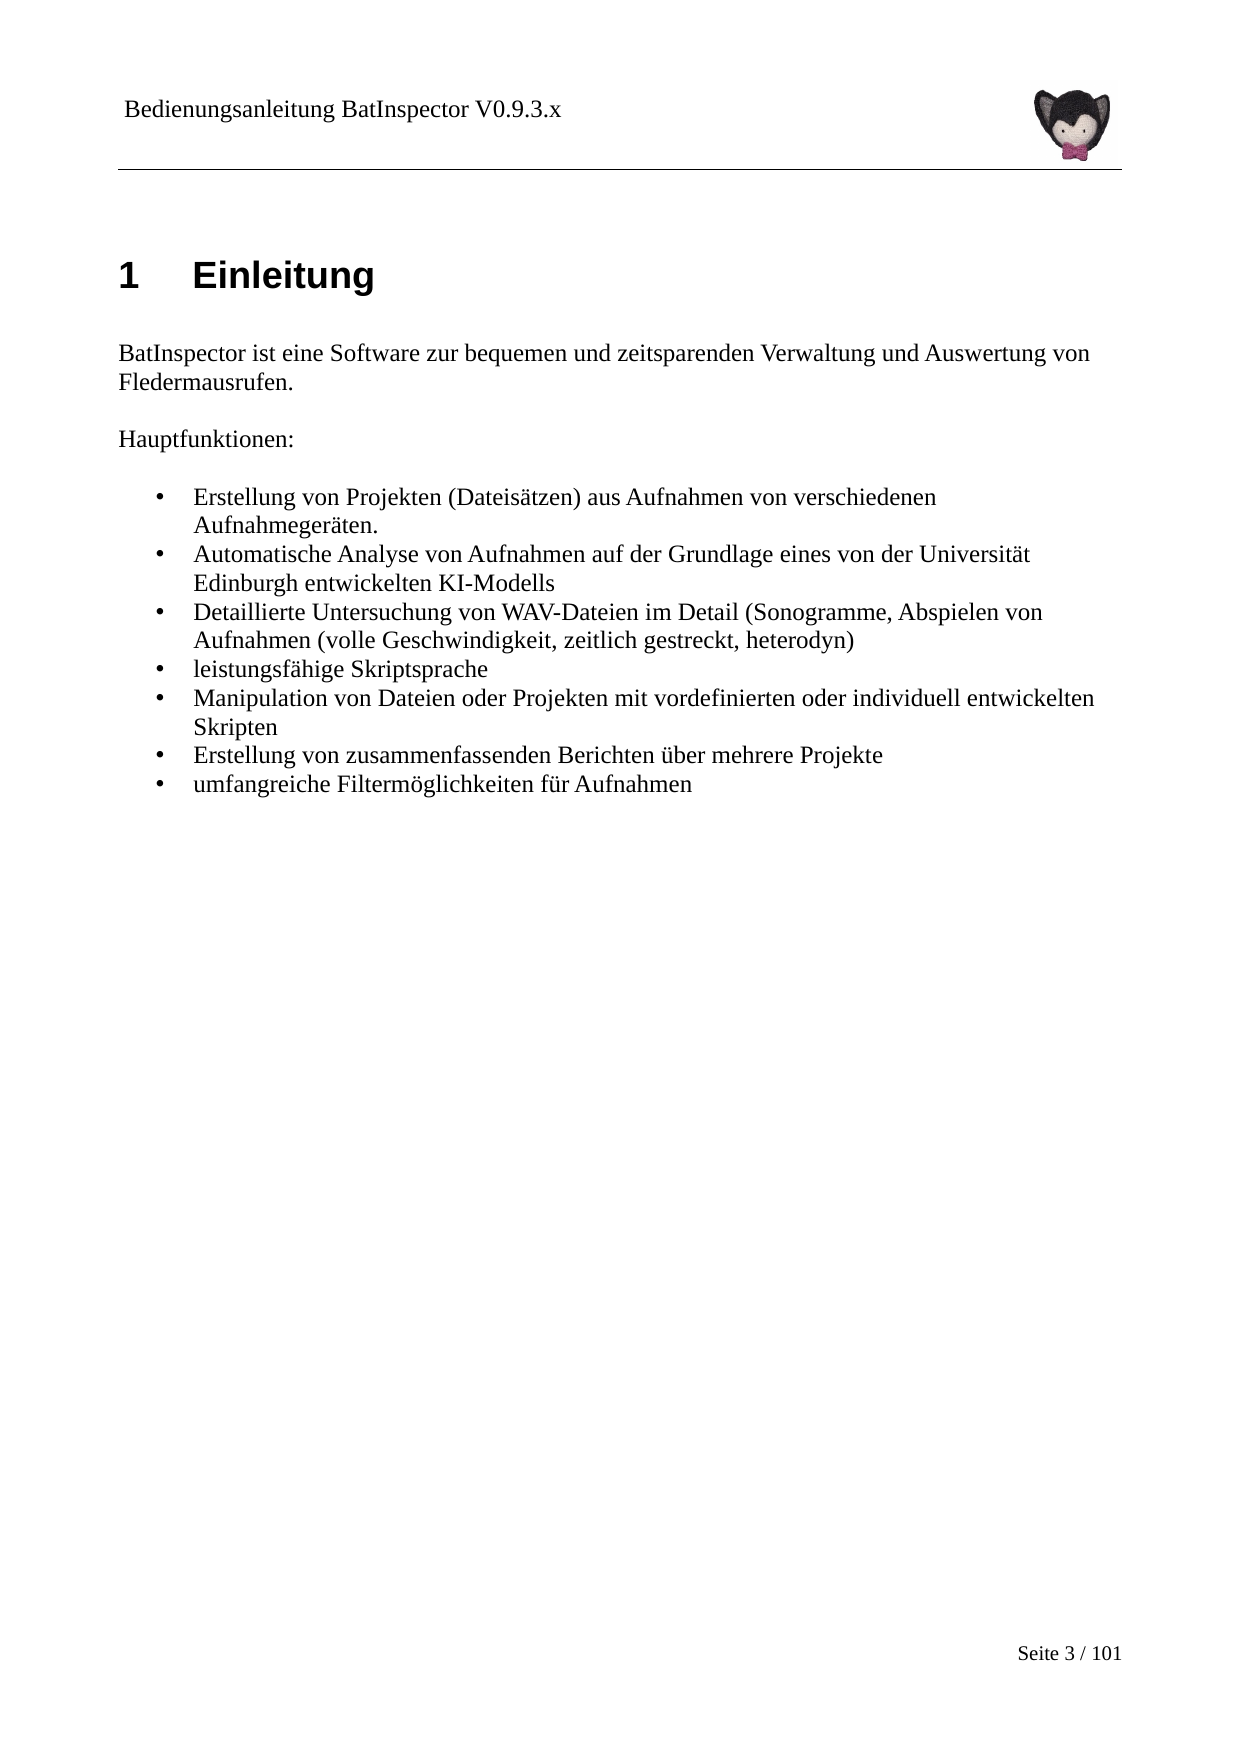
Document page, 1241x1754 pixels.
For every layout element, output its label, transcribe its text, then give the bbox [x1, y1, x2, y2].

subtitle Einleitung [118, 253, 1122, 297]
list umfangreiche Filtermöglichkeiten für Aufnahmen [156, 769, 1122, 798]
picture [1030, 80, 1119, 169]
list leistungsfähige Skriptsprache [156, 654, 1122, 683]
list Erstellung von zusammenfassenden Berichten über mehrere Projekte [156, 741, 1122, 769]
list Erstellung von Projekten (Dateisätzen) aus Aufnahmen von verschiedenen Aufnahmegeräten. [156, 482, 1122, 539]
list Automatische Analyse von Aufnahmen auf der Grundlage eines von der Universität Edinburgh entwickelten KI-Modells [156, 539, 1122, 597]
text Hauptfunktionen: [118, 424, 1122, 453]
text BatInspector ist eine Software zur bequemen und zeitsparenden Verwaltung und Auswertung von Fledermausrufen. [118, 338, 1122, 396]
list Detaillierte Untersuchung von WAV-Dateien im Detail (Sonogramme, Abspielen von Aufnahmen (volle Geschwindigkeit, zeitlich gestreckt, heterodyn) [156, 597, 1122, 654]
list Manipulation von Dateien oder Projekten mit vordefinierten oder individuell entwickelten Skripten [156, 683, 1122, 741]
